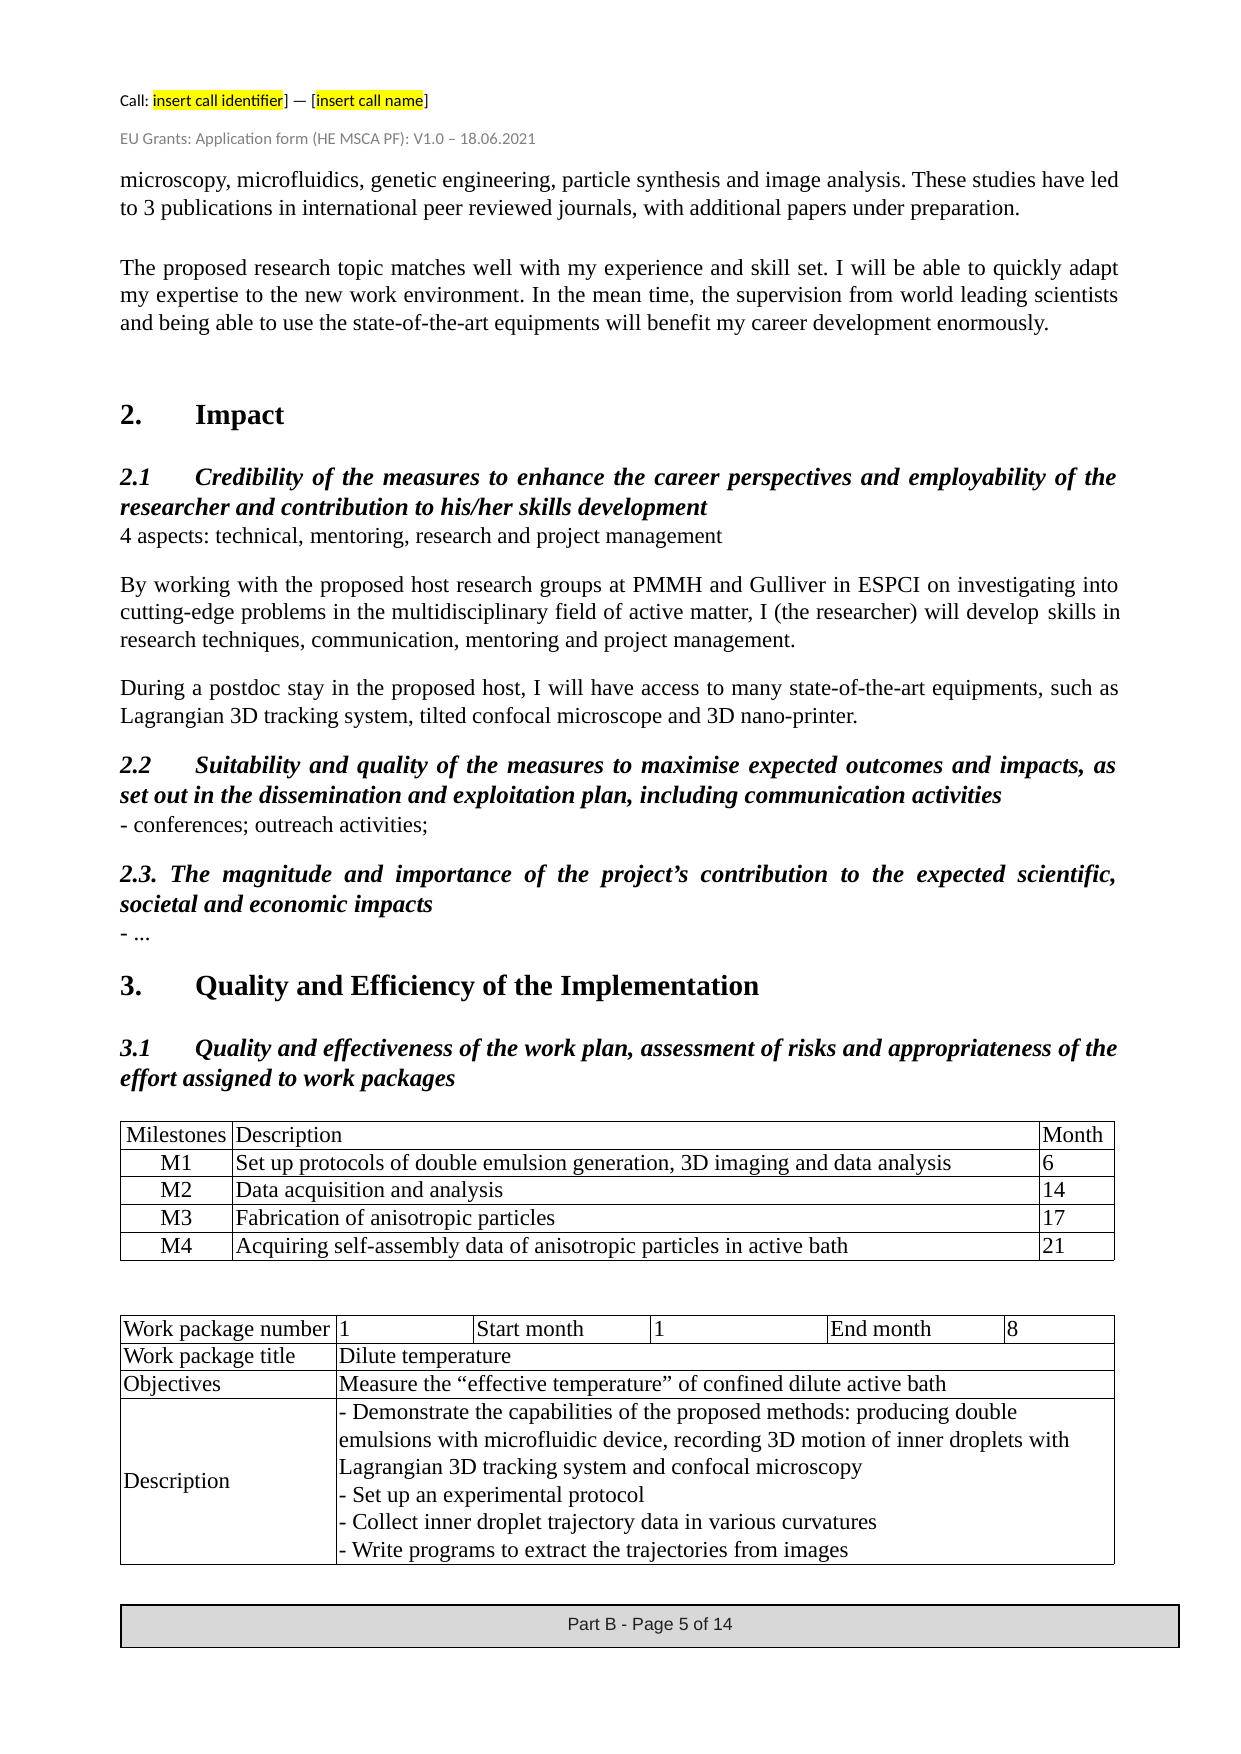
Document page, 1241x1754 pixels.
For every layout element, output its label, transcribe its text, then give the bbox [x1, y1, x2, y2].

table_cell Description [121, 1399, 336, 1564]
text 2.1 Credibility of the measures to enhance the career perspectives and employability of the researcher and contribution to his/her skills development [120, 462, 1121, 521]
table_header End month [828, 1316, 1004, 1342]
table_cell Acquiring self-assembly data of anisotropic particles in active bath [233, 1233, 1039, 1259]
table_cell 21 [1040, 1233, 1114, 1259]
table_cell Data acquisition and analysis [233, 1177, 1039, 1204]
text - conferences; outreach activities; [120, 811, 1121, 837]
table_header Start month [474, 1316, 650, 1342]
text 4 aspects: technical, mentoring, research and project management [120, 522, 1121, 549]
table_cell - Demonstrate the capabilities of the proposed methods: producing double emulsions with microfluidic device, recording 3D motion of inner droplets with Lagrangian 3D tracking system and confocal microscopy - Set up an experimental protocol - Collect inner droplet trajectory data in various curvatures - Write programs to extract the trajectories from images [337, 1399, 1114, 1564]
table_header 1 [651, 1316, 827, 1342]
table_cell M3 [121, 1205, 232, 1232]
table_cell 17 [1040, 1205, 1114, 1232]
table_header Month [1040, 1122, 1114, 1149]
table_cell Set up protocols of double emulsion generation, 3D imaging and data analysis [233, 1150, 1039, 1176]
table_header Milestones [121, 1122, 232, 1149]
table_cell 14 [1040, 1177, 1114, 1204]
text 3.1 Quality and effectiveness of the work plan, assessment of risks and appropriateness of the effort assigned to work packages [120, 1033, 1121, 1092]
text During a postdoc stay in the proposed host, I will have access to many state-of-the-art equipments, such as Lagrangian 3D tracking system, tilted confocal microscope and 3D nano-printer. [120, 674, 1121, 728]
text - ... [120, 919, 1121, 946]
table_cell Objectives [121, 1371, 336, 1398]
table_header Work package number [121, 1316, 336, 1342]
table_header Description [233, 1122, 1039, 1149]
table_header 8 [1005, 1316, 1114, 1342]
table_cell M2 [121, 1177, 232, 1204]
text 2. Impact [120, 397, 1121, 430]
text 3. Quality and Efficiency of the Implementation [120, 968, 1121, 1001]
table_cell Work package title [121, 1344, 336, 1370]
table_cell 6 [1040, 1150, 1114, 1176]
table_cell Fabrication of anisotropic particles [233, 1205, 1039, 1232]
table_cell M4 [121, 1233, 232, 1259]
text microscopy, microfluidics, genetic engineering, particle synthesis and image analysis. These studies have led to 3 publications in international peer reviewed journals, with additional papers under preparation. [120, 166, 1121, 220]
table_cell Measure the “effective temperature” of confined dilute active bath [337, 1371, 1114, 1398]
text The proposed research topic matches well with my experience and skill set. I will be able to quickly adapt my expertise to the new work environment. In the mean time, the supervision from world leading scientists and being able to use the state-of-the-art equipments will benefit my career development enormously. [120, 254, 1121, 336]
table_cell Dilute temperature [337, 1344, 1114, 1370]
text 2.3. The magnitude and importance of the project’s contribution to the expected scientific, societal and economic impacts [120, 859, 1121, 918]
table_cell M1 [121, 1150, 232, 1176]
table_header 1 [337, 1316, 473, 1342]
text By working with the proposed host research groups at PMMH and Gulliver in ESPCI on investigating into cutting-edge problems in the multidisciplinary field of active matter, I (the researcher) will develop skills in research techniques, communication, mentoring and project management. [120, 571, 1121, 652]
text 2.2 Suitability and quality of the measures to maximise expected outcomes and impacts, as set out in the dissemination and exploitation plan, including communication activities [120, 751, 1121, 809]
